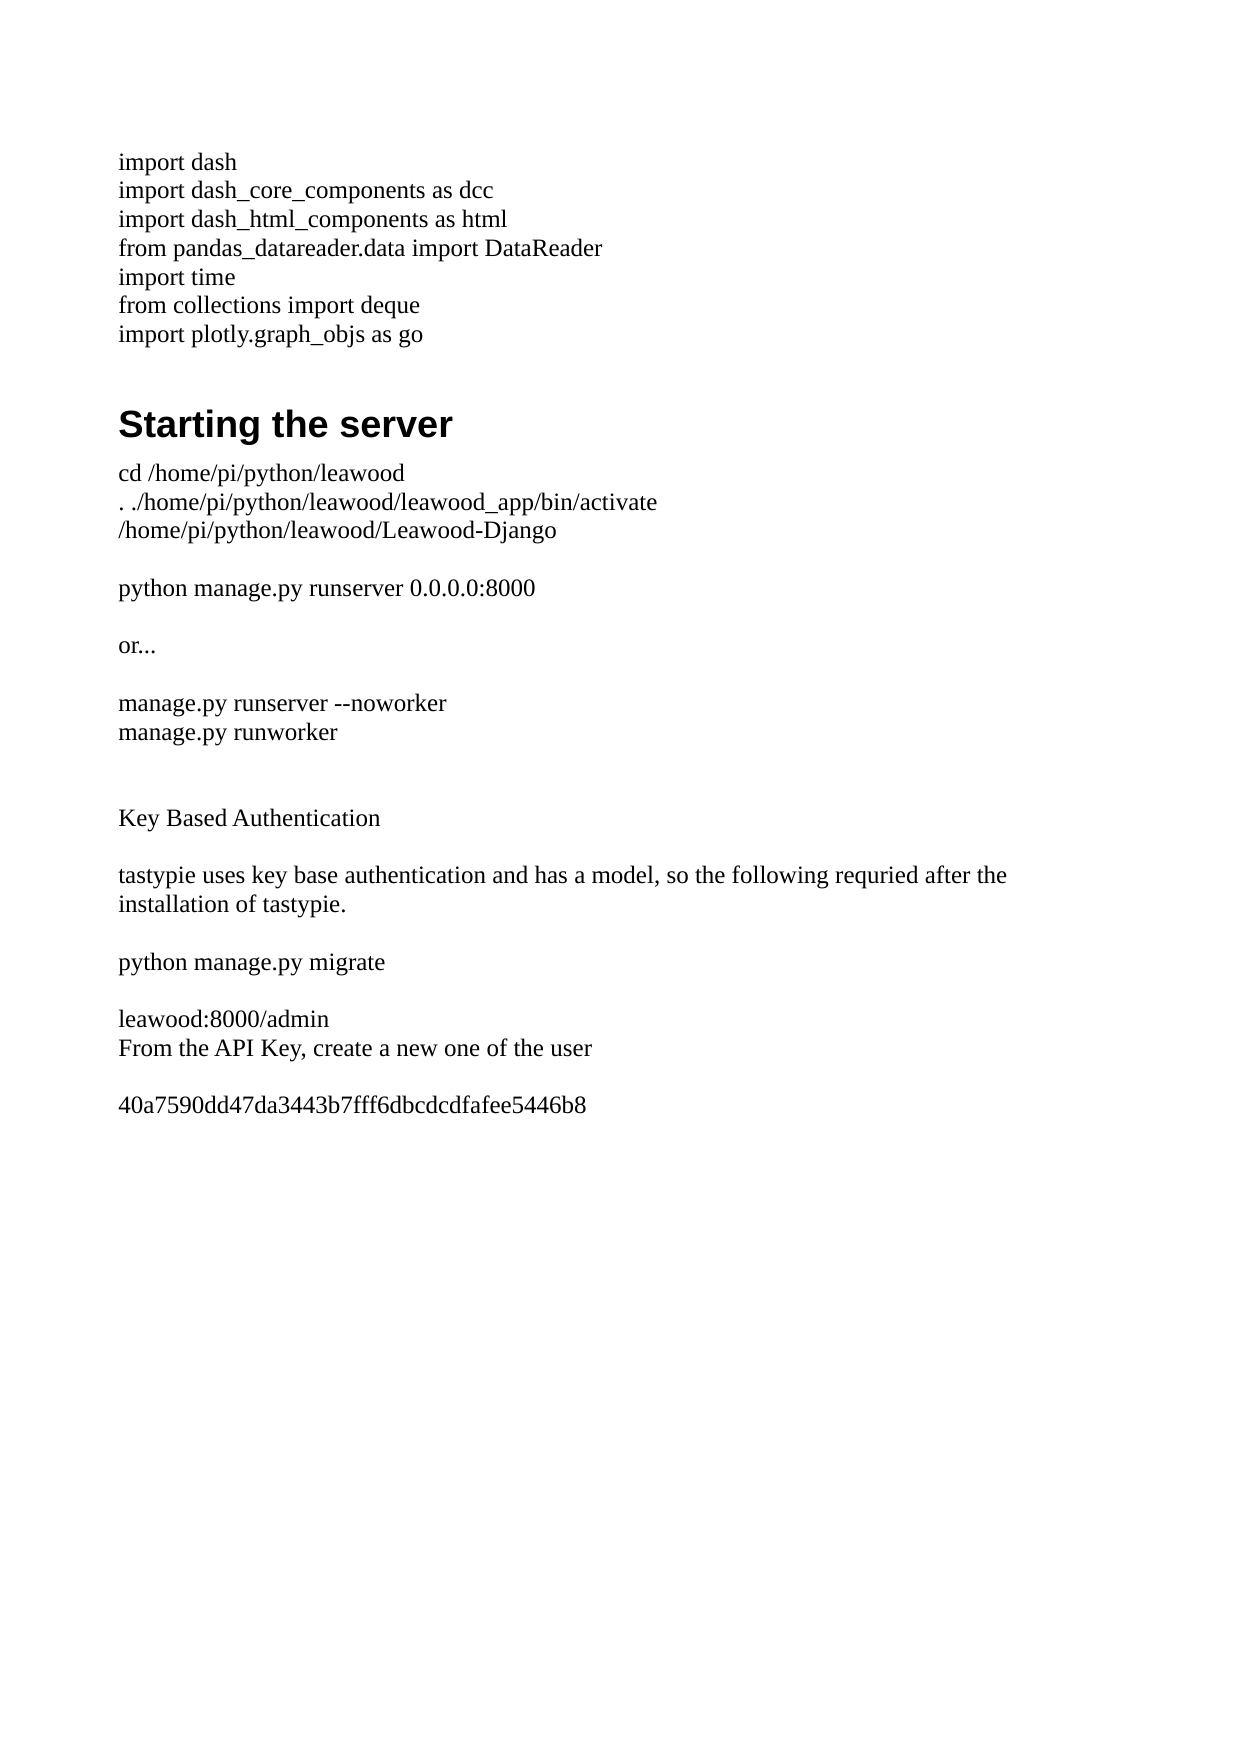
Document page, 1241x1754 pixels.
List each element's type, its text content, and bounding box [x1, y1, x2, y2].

text import dash_core_components as dcc [118, 176, 1122, 204]
text From the API Key, create a new one of the user [118, 1033, 1122, 1062]
text from pandas_datareader.data import DataReader [118, 233, 1122, 262]
text manage.py runworker [118, 717, 1122, 746]
text or... [118, 631, 1122, 659]
text import dash_html_components as html [118, 204, 1122, 233]
text /home/pi/python/leawood/Leawood-Django [118, 516, 1122, 544]
text python manage.py runserver 0.0.0.0:8000 [118, 573, 1122, 602]
text from collections import deque [118, 291, 1122, 319]
subtitle Starting the server [118, 402, 1122, 446]
text 40a7590dd47da3443b7fff6dbcdcdfafee5446b8 [118, 1091, 1122, 1119]
text import time [118, 262, 1122, 291]
text Key Based Authentication [118, 803, 1122, 832]
text leawood:8000/admin [118, 1004, 1122, 1033]
text import dash [118, 147, 1122, 176]
text . ./home/pi/python/leawood/leawood_app/bin/activate [118, 487, 1122, 516]
text cd /home/pi/python/leawood [118, 458, 1122, 487]
text import plotly.graph_objs as go [118, 319, 1122, 348]
text manage.py runserver --noworker [118, 688, 1122, 717]
text tastypie uses key base authentication and has a model, so the following requried after the installation of tastypie. [118, 861, 1122, 918]
text python manage.py migrate [118, 947, 1122, 976]
